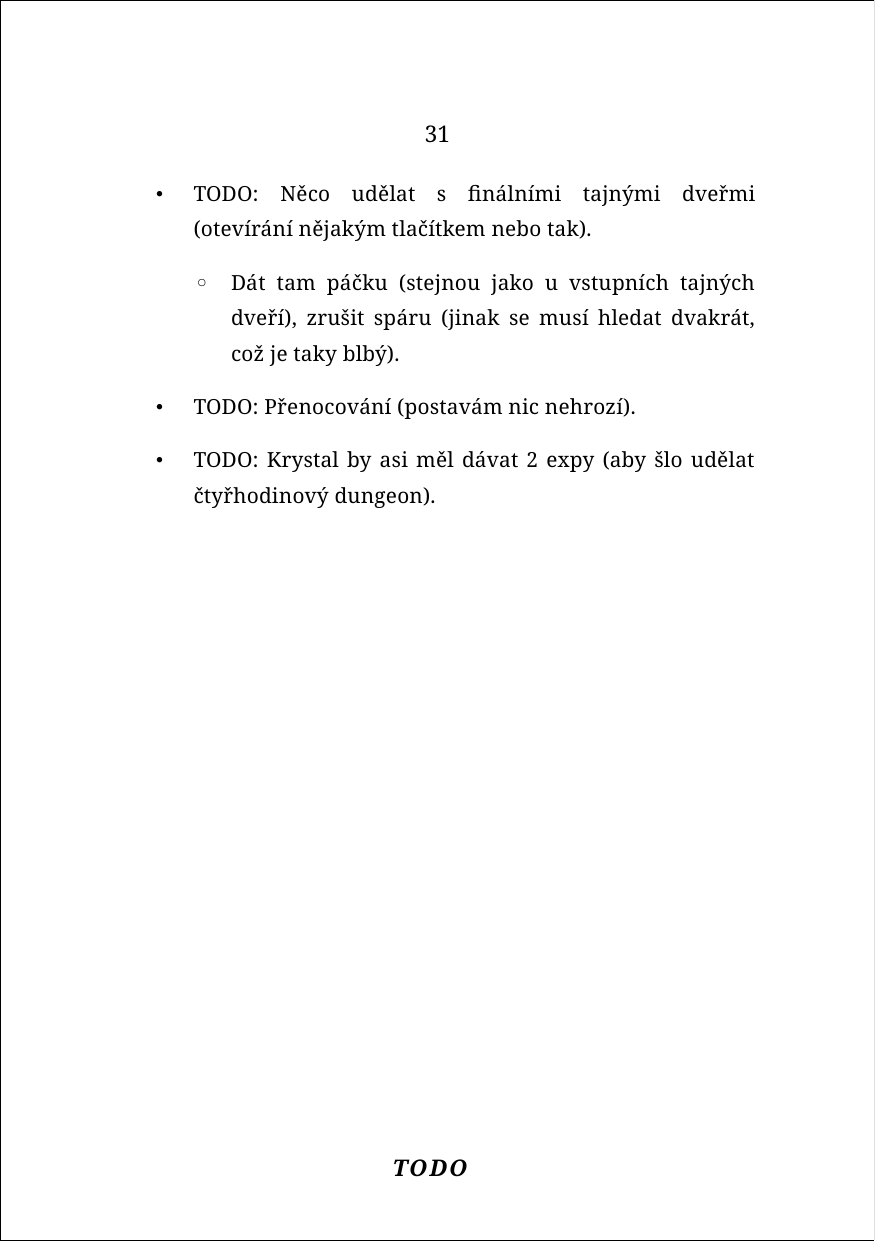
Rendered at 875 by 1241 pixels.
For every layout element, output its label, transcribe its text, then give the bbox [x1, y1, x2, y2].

list Dát tam páčku (stejnou jako u vstupních tajných dveří), zrušit spáru (jinak se musí hledat dvakrát, což je taky blbý). [193, 268, 756, 367]
list TODO: Něco udělat s finálními tajnými dveřmi (otevírání nějakým tlačítkem nebo tak). [156, 179, 756, 243]
list TODO: Krystal by asi měl dávat 2 expy (aby šlo udělat čtyřhodinový dungeon). [156, 445, 756, 509]
list TODO: Přenocování (postavám nic nehrozí). [156, 392, 756, 420]
